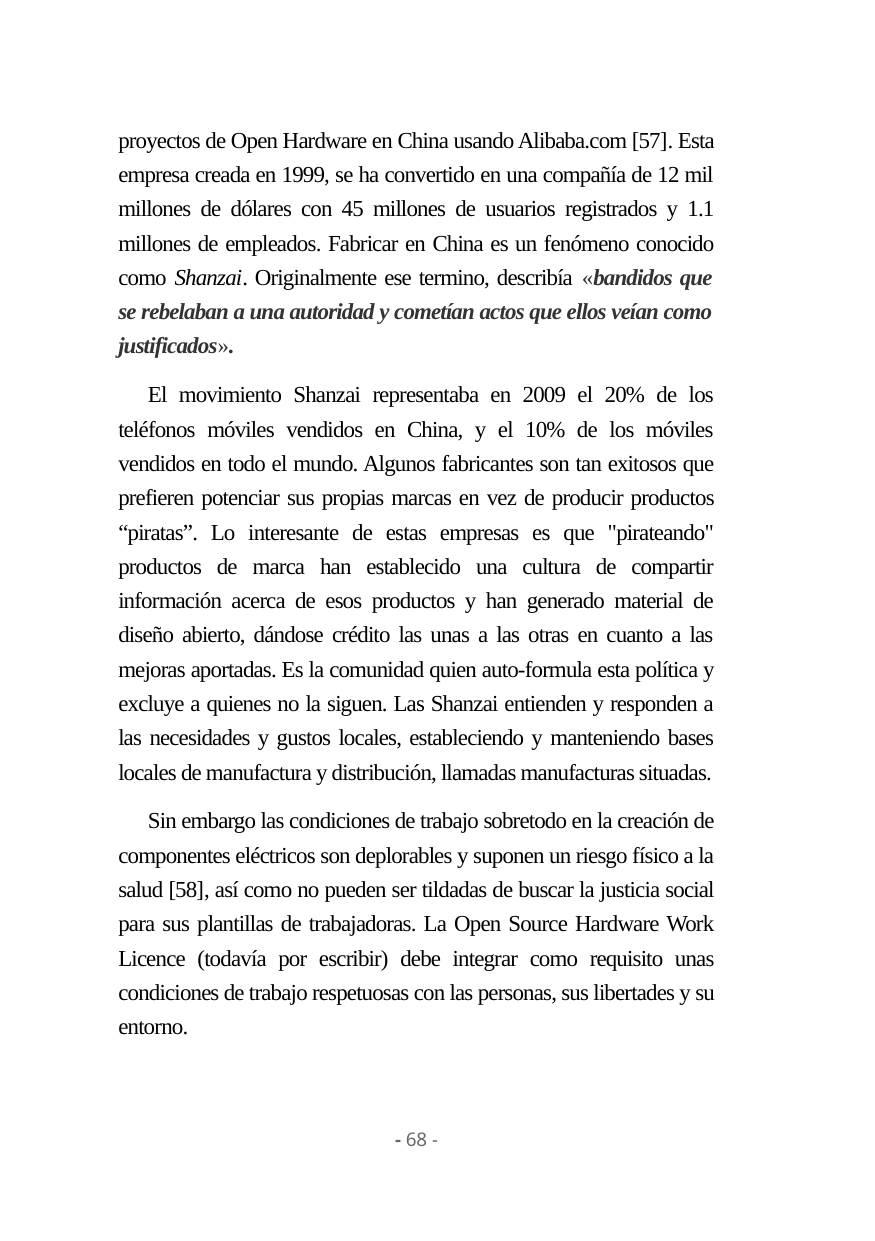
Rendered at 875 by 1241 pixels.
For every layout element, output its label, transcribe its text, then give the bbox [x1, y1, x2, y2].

text proyectos de Open Hardware en China usando Alibaba.com [57]. Esta empresa creada en 1999, se ha convertido en una compañía de 12 mil millones de dólares con 45 millones de usuarios registrados y 1.1 millones de empleados. Fabricar en China es un fenómeno conocido como Shanzai. Originalmente ese termino, describía «bandidos que se rebelaban a una autoridad y cometían actos que ellos veían como justificados». [118, 121, 714, 361]
text Sin embargo las condiciones de trabajo sobretodo en la creación de componentes eléctricos son deplorables y suponen un riesgo físico a la salud [58], así como no pueden ser tildadas de buscar la justicia social para sus plantillas de trabajadoras. La Open Source Hardware Work Licence (todavía por escribir) debe integrar como requisito unas condiciones de trabajo respetuosas con las personas, sus libertades y su entorno. [118, 802, 714, 1041]
text El movimiento Shanzai representaba en 2009 el 20% de los teléfonos móviles vendidos en China, y el 10% de los móviles vendidos en todo el mundo. Algunos fabricantes son tan exitosos que prefieren potenciar sus propias marcas en vez de producir productos “piratas”. Lo interesante de estas empresas es que "pirateando" productos de marca han establecido una cultura de compartir información acerca de esos productos y han generado material de diseño abierto, dándose crédito las unas a las otras en cuanto a las mejoras aportadas. Es la comunidad quien auto-formula esta política y excluye a quienes no la siguen. Las Shanzai entienden y responden a las necesidades y gustos locales, estableciendo y manteniendo bases locales de manufactura y distribución, llamadas manufacturas situadas. [118, 376, 714, 787]
